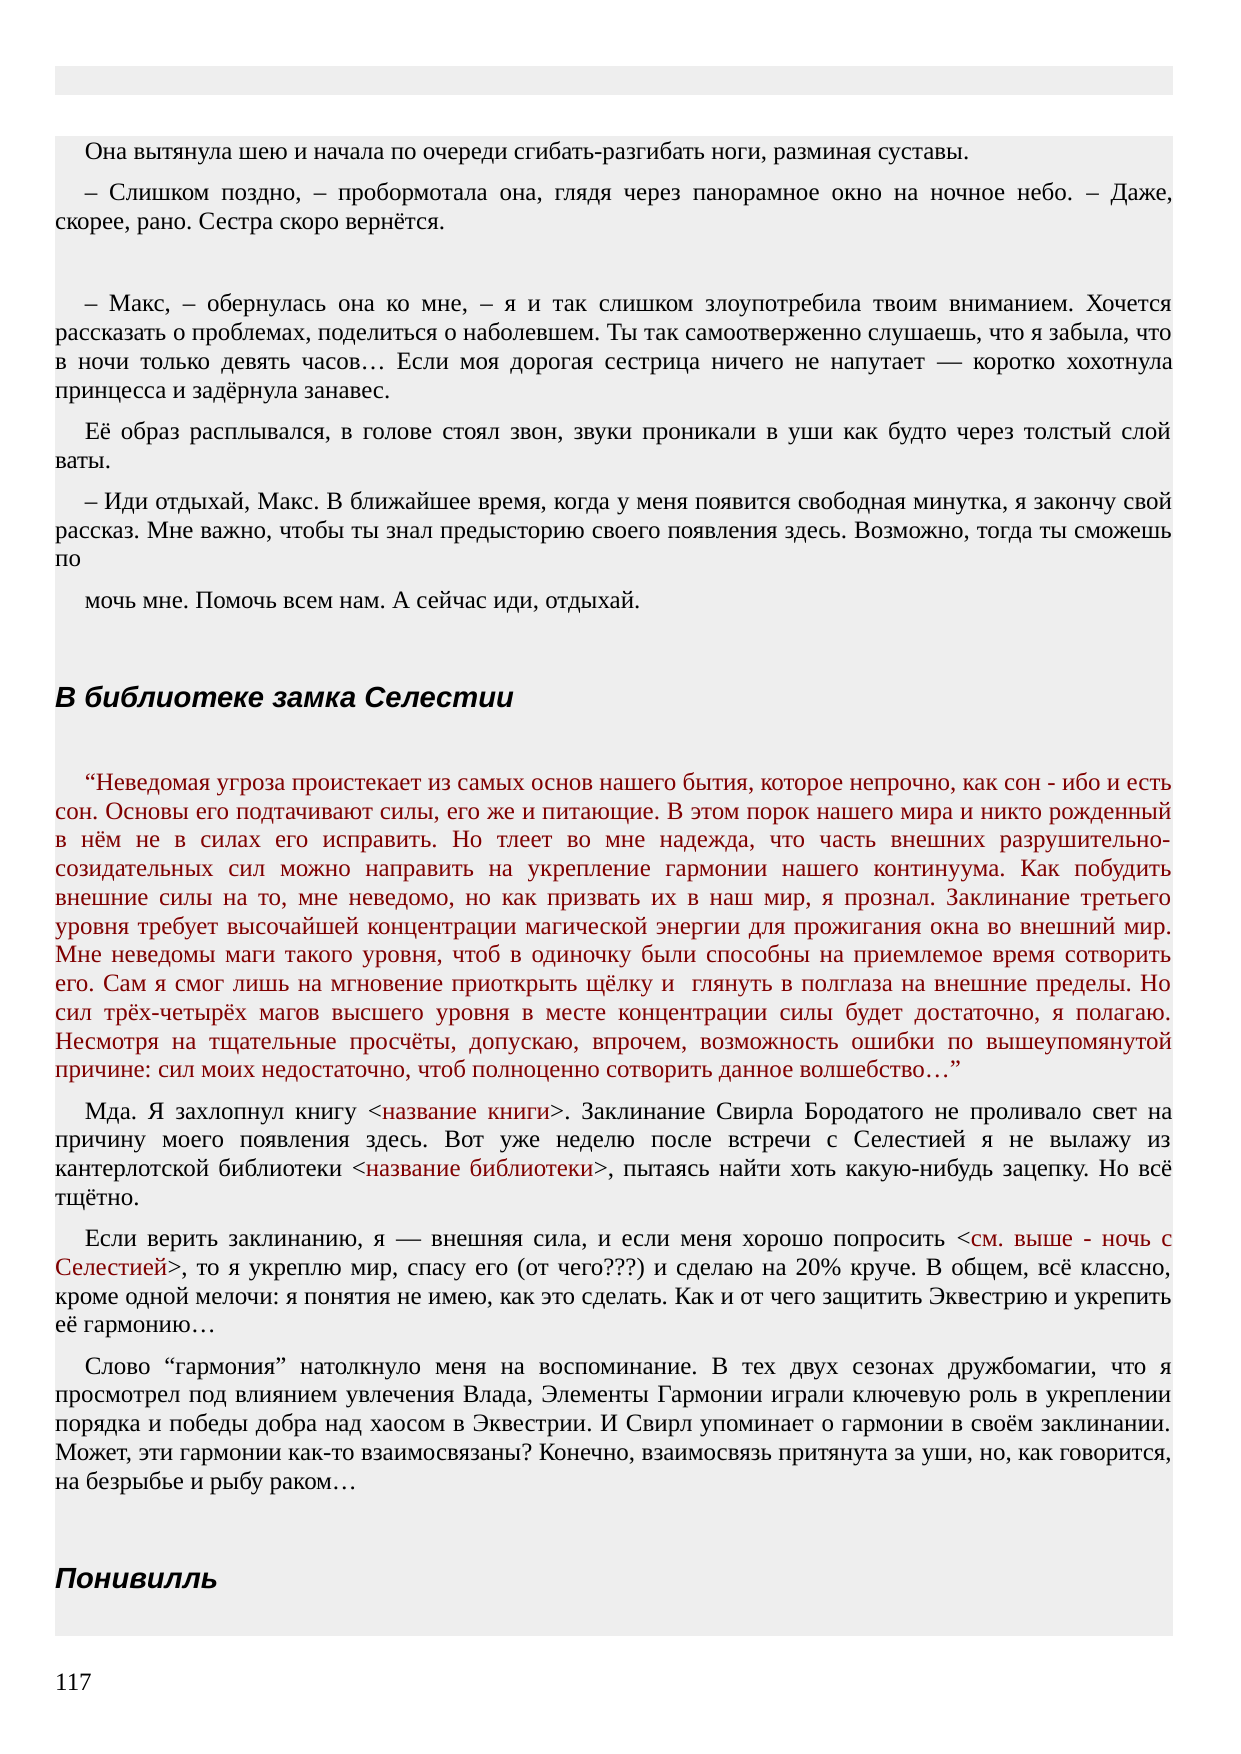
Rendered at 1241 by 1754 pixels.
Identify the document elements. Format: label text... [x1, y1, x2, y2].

text – Иди отдыхай, Макс. В ближайшее время, когда у меня появится свободная минутка, я закончу свой рассказ. Мне важно, чтобы ты знал предысторию своего появления здесь. Возможно, тогда ты сможешь по [55, 486, 1173, 572]
text – Макс, – обернулась она ко мне, – я и так слишком злоупотребила твоим вниманием. Хочется рассказать о проблемах, поделиться о наболевшем. Ты так самоотверженно слушаешь, что я забыла, что в ночи только девять часов… Если моя дорогая сестрица ничего не напутает — коротко хохотнула принцесса и задёрнула занавес. [55, 288, 1173, 403]
text Мда. Я захлопнул книгу <название книги>. Заклинание Свирла Бородатого не проливало свет на причину моего появления здесь. Вот уже неделю после встречи с Селестией я не вылажу из кантерлотской библиотеки <название библиотеки>, пытаясь найти хоть какую-нибудь зацепку. Но всё тщётно. [55, 1096, 1173, 1211]
text “Неведомая угроза проистекает из самых основ нашего бытия, которое непрочно, как сон - ибо и есть сон. Основы его подтачивают силы, его же и питающие. В этом порок нашего мира и никто рожденный в нём не в силах его исправить. Но тлеет во мне надежда, что часть внешних разрушительно-созидательных сил можно направить на укрепление гармонии нашего континуума. Как побудить внешние силы на то, мне неведомо, но как призвать их в наш мир, я прознал. Заклинание третьего уровня требует высочайшей концентрации магической энергии для прожигания окна во внешний мир. Мне неведомы маги такого уровня, чтоб в одиночку были способны на приемлемое время сотворить его. Сам я смог лишь на мгновение приоткрыть щёлку и глянуть в полглаза на внешние пределы. Но сил трёх-четырёх магов высшего уровня в месте концентрации силы будет достаточно, я полагаю. Несмотря на тщательные просчёты, допускаю, впрочем, возможность ошибки по вышеупомянутой причине: сил моих недостаточно, чтоб полноценно сотворить данное волшебство…” [55, 767, 1173, 1083]
text Слово “гармония” натолкнуло меня на воспоминание. В тех двух сезонах дружбомагии, что я просмотрел под влиянием увлечения Влада, Элементы Гармонии играли ключевую роль в укреплении порядка и победы добра над хаосом в Эквестрии. И Свирл упоминает о гармонии в своём заклинании. Может, эти гармонии как-то взаимосвязаны? Конечно, взаимосвязь притянута за уши, но, как говорится, на безрыбье и рыбу раком… [55, 1351, 1173, 1494]
text Она вытянула шею и начала по очереди сгибать-разгибать ноги, разминая суставы. [55, 136, 1173, 165]
text Если верить заклинанию, я — внешняя сила, и если меня хорошо попросить <см. выше - ночь с Селестией>, то я укреплю мир, спасу его (от чего???) и сделаю на 20% круче. В общем, всё классно, кроме одной мелочи: я понятия не имею, как это сделать. Как и от чего защитить Эквестрию и укрепить её гармонию… [55, 1223, 1173, 1338]
text мочь мне. Помочь всем нам. А сейчас иди, отдыхай. [55, 585, 1173, 613]
subtitle Понивилль [55, 1561, 1173, 1594]
text Её образ расплывался, в голове стоял звон, звуки проникали в уши как будто через толстый слой ваты. [55, 416, 1173, 473]
text – Слишком поздно, – пробормотала она, глядя через панорамное окно на ночное небо. – Даже, скорее, рано. Сестра скоро вернётся. [55, 177, 1173, 235]
subtitle В библиотеке замка Селестии [55, 680, 1173, 713]
